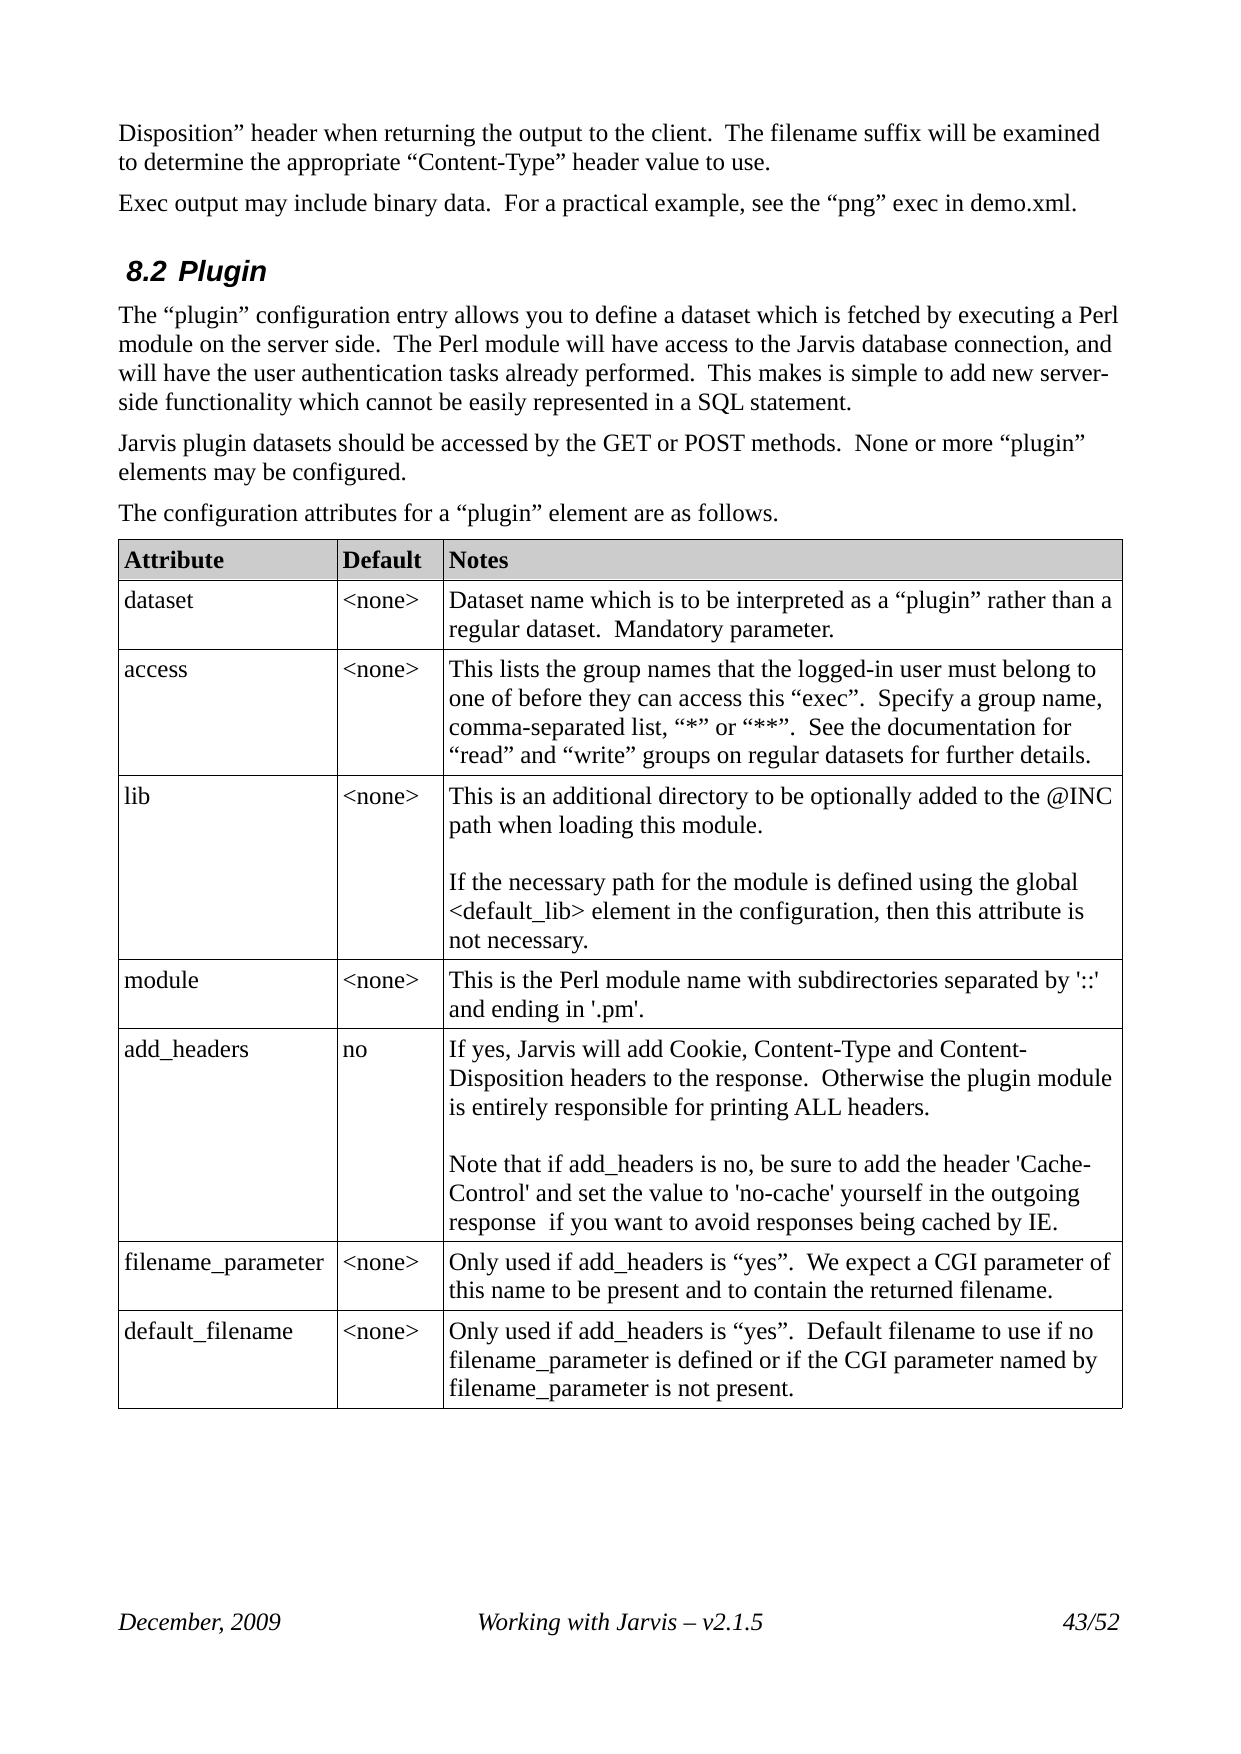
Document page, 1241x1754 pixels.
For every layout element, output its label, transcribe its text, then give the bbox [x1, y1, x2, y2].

table_cell <none> [338, 650, 443, 775]
subtitle Plugin [118, 254, 1122, 288]
table_header Notes [444, 540, 1122, 579]
table_cell Dataset name which is to be interpreted as a “plugin” rather than a regular dataset. Mandatory parameter. [444, 581, 1122, 648]
text The configuration attributes for a “plugin” element are as follows. [118, 498, 1122, 527]
table_cell dataset [119, 581, 337, 648]
table_cell add_headers [119, 1029, 337, 1241]
table_cell <none> [338, 581, 443, 648]
table_cell If yes, Jarvis will add Cookie, Content-Type and Content-Disposition headers to the response. Otherwise the plugin module is entirely responsible for printing ALL headers. Note that if add_headers is no, be sure to add the header 'Cache-Control' and set the value to 'no-cache' yourself in the outgoing response if you want to avoid responses being cached by IE. [444, 1029, 1122, 1241]
text Disposition” header when returning the output to the client. The filename suffix will be examined to determine the appropriate “Content-Type” header value to use. [118, 118, 1122, 176]
text Jarvis plugin datasets should be accessed by the GET or POST methods. None or more “plugin” elements may be configured. [118, 428, 1122, 485]
table_cell lib [119, 776, 337, 959]
table_cell no [338, 1029, 443, 1241]
table_header Attribute [119, 540, 337, 579]
table_cell module [119, 960, 337, 1028]
table_cell filename_parameter [119, 1242, 337, 1310]
table_cell access [119, 650, 337, 775]
table_cell This is the Perl module name with subdirectories separated by '::' and ending in '.pm'. [444, 960, 1122, 1028]
text Exec output may include binary data. For a practical example, see the “png” exec in demo.xml. [118, 188, 1122, 217]
table_cell <none> [338, 1242, 443, 1310]
table_cell This is an additional directory to be optionally added to the @INC path when loading this module. If the necessary path for the module is defined using the global <default_lib> element in the configuration, then this attribute is not necessary. [444, 776, 1122, 959]
text The “plugin” configuration entry allows you to define a dataset which is fetched by executing a Perl module on the server side. The Perl module will have access to the Jarvis database connection, and will have the user authentication tasks already performed. This makes is simple to add new server-side functionality which cannot be easily represented in a SQL statement. [118, 300, 1122, 415]
table_header Default [338, 540, 443, 579]
table_cell <none> [338, 776, 443, 959]
table_cell <none> [338, 1311, 443, 1408]
table_cell Only used if add_headers is “yes”. We expect a CGI parameter of this name to be present and to contain the returned filename. [444, 1242, 1122, 1310]
table_cell default_filename [119, 1311, 337, 1408]
table_cell Only used if add_headers is “yes”. Default filename to use if no filename_parameter is defined or if the CGI parameter named by filename_parameter is not present. [444, 1311, 1122, 1408]
table_cell <none> [338, 960, 443, 1028]
table_cell This lists the group names that the logged-in user must belong to one of before they can access this “exec”. Specify a group name, comma-separated list, “*” or “**”. See the documentation for “read” and “write” groups on regular datasets for further details. [444, 650, 1122, 775]
